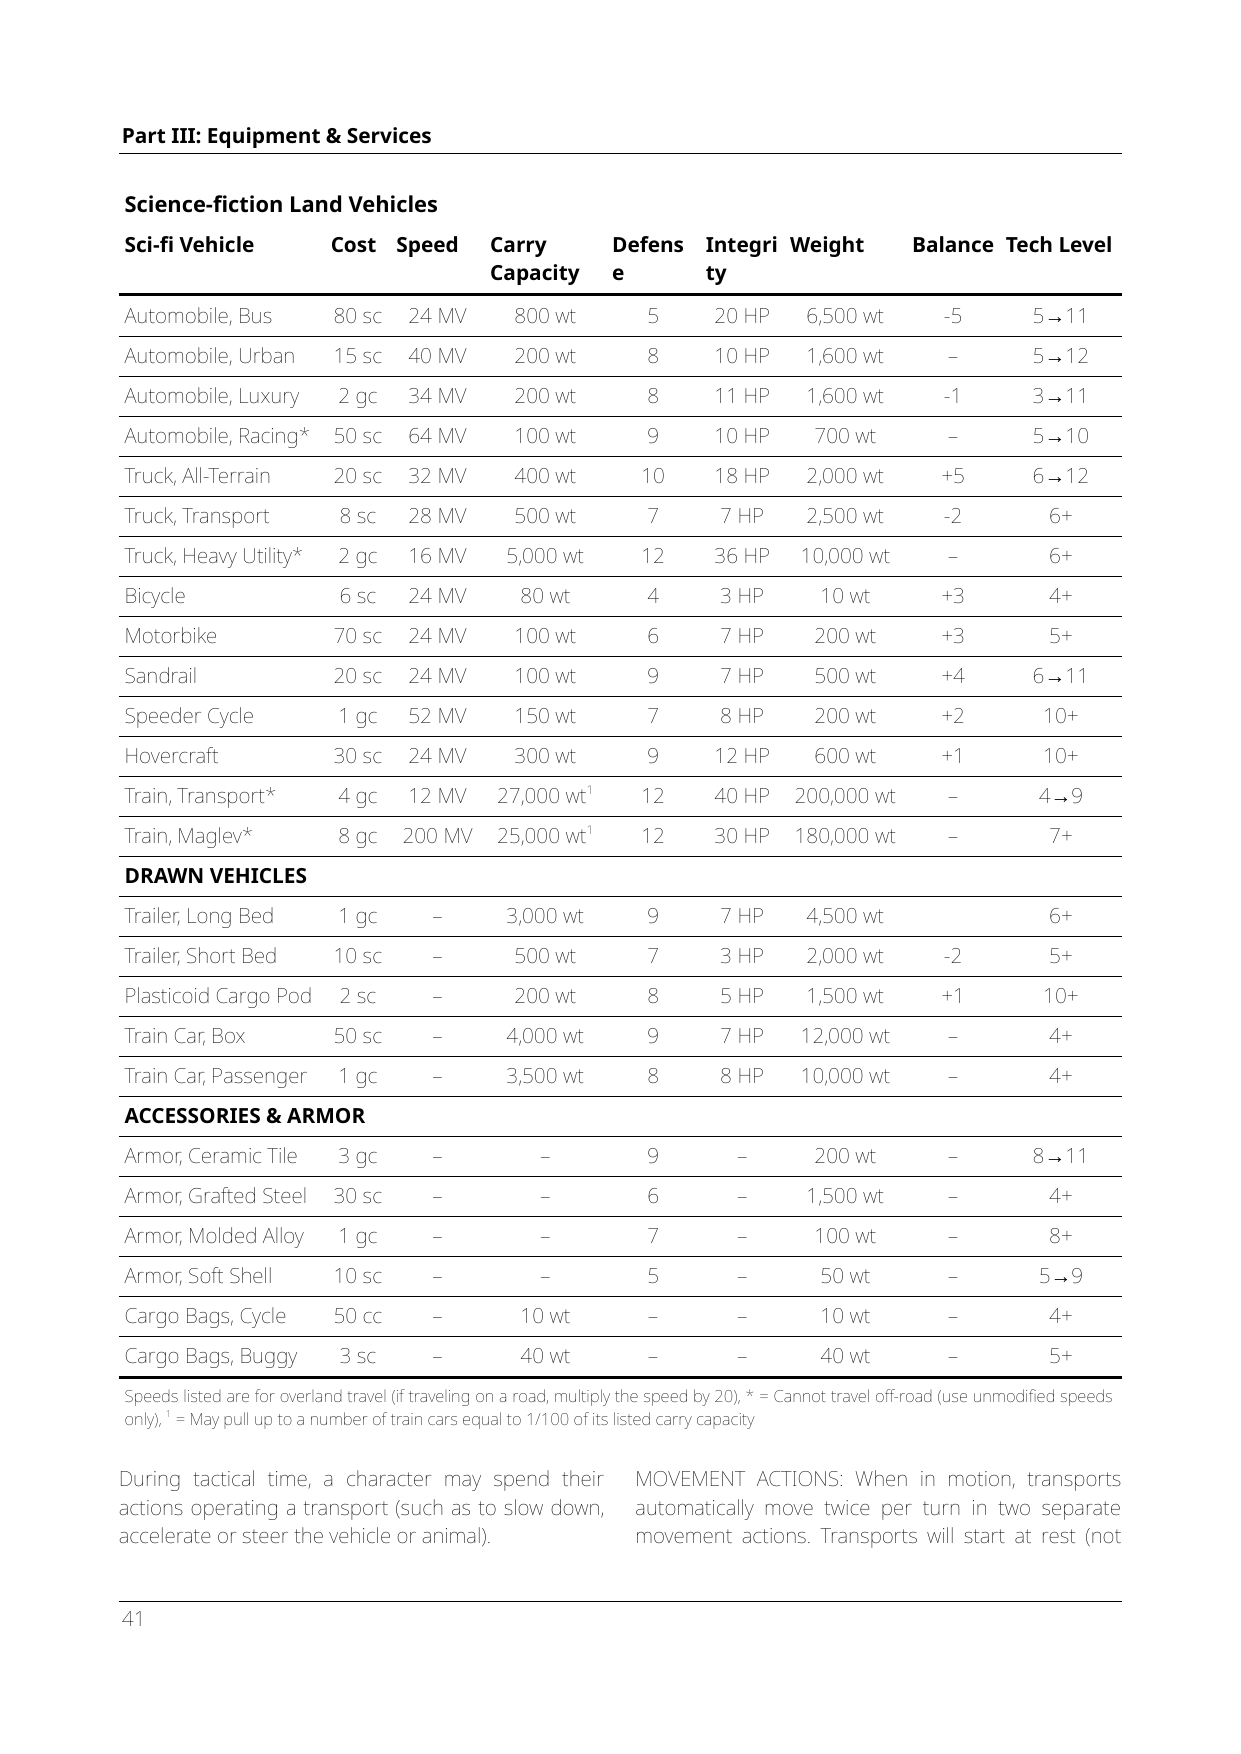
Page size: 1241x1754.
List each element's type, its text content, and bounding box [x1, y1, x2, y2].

table_cell +1 [906, 977, 1000, 1016]
table_cell Automobile, Racing* [119, 417, 325, 456]
table_cell 200 wt [784, 697, 906, 736]
table_cell 12,000 wt [784, 1017, 906, 1056]
table_cell 12 MV [390, 777, 484, 816]
table_cell 100 wt [784, 1217, 906, 1256]
table_cell – [906, 777, 1000, 816]
table_cell Cargo Bags, Cycle [119, 1297, 325, 1336]
table_cell Automobile, Luxury [119, 377, 325, 416]
table_cell 100 wt [484, 657, 606, 696]
table_cell 5→10 [1000, 417, 1122, 456]
table_cell 8 [606, 377, 700, 416]
table_cell – [390, 1297, 484, 1336]
table_cell – [700, 1337, 784, 1376]
table_cell 3 gc [325, 1137, 390, 1176]
table_cell 8 HP [700, 697, 784, 736]
table_cell Bicycle [119, 577, 325, 616]
table_cell 10 wt [484, 1297, 606, 1336]
table_cell 10 HP [700, 417, 784, 456]
table_cell 200 wt [484, 377, 606, 416]
table_cell Motorbike [119, 617, 325, 656]
table_cell Speed [390, 224, 484, 293]
table_cell 500 wt [784, 657, 906, 696]
table_cell – [906, 417, 1000, 456]
table_cell 40 MV [390, 337, 484, 376]
table_cell 9 [606, 417, 700, 456]
table_cell 52 MV [390, 697, 484, 736]
table_cell +3 [906, 617, 1000, 656]
table_cell 30 sc [325, 737, 390, 776]
table_cell – [906, 817, 1000, 856]
table_cell 8 gc [325, 817, 390, 856]
table_cell – [390, 1337, 484, 1376]
table_cell – [484, 1217, 606, 1256]
table_cell 30 sc [325, 1177, 390, 1216]
table_cell 12 [606, 537, 700, 576]
table_cell 12 [606, 817, 700, 856]
table_cell Plasticoid Cargo Pod [119, 977, 325, 1016]
table_cell Trailer, Short Bed [119, 937, 325, 976]
table_cell – [606, 1337, 700, 1376]
table_cell – [906, 1017, 1000, 1056]
table_cell – [906, 537, 1000, 576]
table_cell 7 HP [700, 497, 784, 536]
table_cell 9 [606, 737, 700, 776]
table_cell +2 [906, 697, 1000, 736]
table_cell – [484, 1137, 606, 1176]
table_cell 6→12 [1000, 457, 1122, 496]
table_cell 7 [606, 497, 700, 536]
table_cell 2,500 wt [784, 497, 906, 536]
table_cell – [700, 1177, 784, 1216]
table_cell 8+ [1000, 1217, 1122, 1256]
table_cell 40 HP [700, 777, 784, 816]
table_cell -1 [906, 377, 1000, 416]
table_cell 200 wt [484, 337, 606, 376]
table_cell 7 [606, 1217, 700, 1256]
table_cell 6+ [1000, 897, 1122, 936]
table_cell 7+ [1000, 817, 1122, 856]
table_cell 9 [606, 1137, 700, 1176]
table_cell 300 wt [484, 737, 606, 776]
table_cell 10+ [1000, 737, 1122, 776]
table_cell Armor, Grafted Steel [119, 1177, 325, 1216]
table_cell 1 gc [325, 1057, 390, 1096]
table_cell 1 gc [325, 897, 390, 936]
table_cell – [700, 1297, 784, 1336]
table_cell Armor, Molded Alloy [119, 1217, 325, 1256]
table_cell 5+ [1000, 937, 1122, 976]
table_cell – [390, 977, 484, 1016]
table_cell 20 HP [700, 296, 784, 336]
table_cell 10 wt [784, 1297, 906, 1336]
table_cell Armor, Ceramic Tile [119, 1137, 325, 1176]
table_cell – [906, 1297, 1000, 1336]
table_cell Train Car, Box [119, 1017, 325, 1056]
table_cell 1 gc [325, 697, 390, 736]
table_cell 5,000 wt [484, 537, 606, 576]
table_cell – [390, 1177, 484, 1216]
table_cell 70 sc [325, 617, 390, 656]
table_cell +4 [906, 657, 1000, 696]
table_cell – [906, 1257, 1000, 1296]
table_cell 5→11 [1000, 296, 1122, 336]
table_cell 27,000 wt1 [484, 777, 606, 816]
table_cell 7 [606, 697, 700, 736]
table_cell 10+ [1000, 977, 1122, 1016]
table_cell -5 [906, 296, 1000, 336]
table_cell 7 HP [700, 617, 784, 656]
text MOVEMENT ACTIONS: When in motion, transports automatically move twice per turn in two separate movement actions. Transports will start at rest (not [635, 1464, 1122, 1549]
table_cell 12 HP [700, 737, 784, 776]
table_cell Cost [325, 224, 390, 293]
table_cell 4+ [1000, 577, 1122, 616]
table_cell 5→9 [1000, 1257, 1122, 1296]
table_cell – [484, 1257, 606, 1296]
table_cell 1,500 wt [784, 1177, 906, 1216]
table_cell 7 [606, 937, 700, 976]
table_cell 6 [606, 1177, 700, 1216]
table_cell 2,000 wt [784, 457, 906, 496]
table_cell – [390, 1217, 484, 1256]
table_cell Speeds listed are for overland travel (if traveling on a road, multiply the speed by 20), * = Cannot travel off-road (use unmodified speeds only), 1 = May pull up to a number of train cars equal to 1/100 of its listed carry capacity [119, 1379, 1122, 1436]
table_cell 5 [606, 296, 700, 336]
table_cell 4+ [1000, 1017, 1122, 1056]
table_cell 4 gc [325, 777, 390, 816]
table_cell 40 wt [484, 1337, 606, 1376]
table_cell 8→11 [1000, 1137, 1122, 1176]
table_cell Hovercraft [119, 737, 325, 776]
table_cell 3 HP [700, 577, 784, 616]
table_cell 700 wt [784, 417, 906, 456]
table_cell Train Car, Passenger [119, 1057, 325, 1096]
table_cell Cargo Bags, Buggy [119, 1337, 325, 1376]
table_cell – [906, 337, 1000, 376]
table_cell Balance [906, 224, 1000, 293]
table_cell DRAWN VEHICLES [119, 857, 1122, 896]
table_cell 20 sc [325, 657, 390, 696]
table_cell – [606, 1297, 700, 1336]
table_cell 10,000 wt [784, 537, 906, 576]
table_cell 6,500 wt [784, 296, 906, 336]
table_cell 40 wt [784, 1337, 906, 1376]
table_cell – [906, 1177, 1000, 1216]
table_cell Automobile, Urban [119, 337, 325, 376]
table_cell 1,500 wt [784, 977, 906, 1016]
table_cell 2,000 wt [784, 937, 906, 976]
table_cell 6+ [1000, 537, 1122, 576]
table_cell 80 sc [325, 296, 390, 336]
table_cell 3 sc [325, 1337, 390, 1376]
table_cell – [906, 1137, 1000, 1176]
table_cell 80 wt [484, 577, 606, 616]
table_cell 50 cc [325, 1297, 390, 1336]
table_cell Truck, Transport [119, 497, 325, 536]
table_cell 2 sc [325, 977, 390, 1016]
table_cell Tech Level [1000, 224, 1122, 293]
table_cell 24 MV [390, 577, 484, 616]
table_cell Truck, Heavy Utility* [119, 537, 325, 576]
table_cell 6 [606, 617, 700, 656]
table_cell 400 wt [484, 457, 606, 496]
table_cell -2 [906, 937, 1000, 976]
table_cell 1,600 wt [784, 337, 906, 376]
table_cell 10 wt [784, 577, 906, 616]
table_cell 10 sc [325, 1257, 390, 1296]
table_cell 7 HP [700, 657, 784, 696]
table_header Science-fiction Land Vehicles [119, 183, 1122, 224]
table_cell 16 MV [390, 537, 484, 576]
table_cell Truck, All-Terrain [119, 457, 325, 496]
table_cell +1 [906, 737, 1000, 776]
table_cell 2 gc [325, 377, 390, 416]
table_cell 500 wt [484, 937, 606, 976]
table_cell 36 HP [700, 537, 784, 576]
table_cell 11 HP [700, 377, 784, 416]
table_cell 180,000 wt [784, 817, 906, 856]
table_cell 12 [606, 777, 700, 816]
table_cell 8 [606, 1057, 700, 1096]
table_cell 9 [606, 897, 700, 936]
table_cell – [700, 1217, 784, 1256]
table_cell 30 HP [700, 817, 784, 856]
table_cell 1,600 wt [784, 377, 906, 416]
table_cell Trailer, Long Bed [119, 897, 325, 936]
table_cell 4+ [1000, 1297, 1122, 1336]
table_cell 18 HP [700, 457, 784, 496]
table_cell 150 wt [484, 697, 606, 736]
table_cell [906, 897, 1000, 936]
table_cell Speeder Cycle [119, 697, 325, 736]
table_cell 200 MV [390, 817, 484, 856]
table_cell 4→9 [1000, 777, 1122, 816]
table_cell 7 HP [700, 1017, 784, 1056]
table_cell 24 MV [390, 296, 484, 336]
table_cell 200,000 wt [784, 777, 906, 816]
table_cell ACCESSORIES & ARMOR [119, 1097, 1122, 1136]
table_cell 100 wt [484, 617, 606, 656]
table_cell – [700, 1257, 784, 1296]
table_cell 4+ [1000, 1057, 1122, 1096]
table_cell 7 HP [700, 897, 784, 936]
table_cell +3 [906, 577, 1000, 616]
text During tactical time, a character may spend their actions operating a transport (such as to slow down, accelerate or steer the vehicle or animal). [118, 1464, 605, 1549]
table_cell 2 gc [325, 537, 390, 576]
table_cell – [906, 1057, 1000, 1096]
table_cell 10 [606, 457, 700, 496]
table_cell 9 [606, 657, 700, 696]
table_cell – [390, 1057, 484, 1096]
table_cell 3,000 wt [484, 897, 606, 936]
table_cell 200 wt [784, 617, 906, 656]
table_cell 8 [606, 977, 700, 1016]
table_cell 10+ [1000, 697, 1122, 736]
table_cell 6→11 [1000, 657, 1122, 696]
table_cell 10,000 wt [784, 1057, 906, 1096]
table_cell 5→12 [1000, 337, 1122, 376]
table_cell – [906, 1217, 1000, 1256]
table_cell 50 sc [325, 1017, 390, 1056]
table_cell 100 wt [484, 417, 606, 456]
table_cell 4,500 wt [784, 897, 906, 936]
table_cell Sandrail [119, 657, 325, 696]
table_cell 10 sc [325, 937, 390, 976]
table_cell 200 wt [484, 977, 606, 1016]
table_cell 3 HP [700, 937, 784, 976]
table_cell 24 MV [390, 737, 484, 776]
table_cell Weight [784, 224, 906, 293]
table_cell Automobile, Bus [119, 296, 325, 336]
table_cell Train, Transport* [119, 777, 325, 816]
table_cell 8 [606, 337, 700, 376]
table_cell 15 sc [325, 337, 390, 376]
table_cell 6+ [1000, 497, 1122, 536]
table_cell 800 wt [484, 296, 606, 336]
table_cell 20 sc [325, 457, 390, 496]
table_cell – [390, 1137, 484, 1176]
table_cell Integrity [700, 224, 784, 293]
table_cell 25,000 wt1 [484, 817, 606, 856]
table_cell 9 [606, 1017, 700, 1056]
table_cell 10 HP [700, 337, 784, 376]
table_cell Defense [606, 224, 700, 293]
table_cell 200 wt [784, 1137, 906, 1176]
table_cell 64 MV [390, 417, 484, 456]
table_cell 50 sc [325, 417, 390, 456]
table_cell – [390, 1017, 484, 1056]
table_cell 5 [606, 1257, 700, 1296]
table_cell 4 [606, 577, 700, 616]
table_cell 4+ [1000, 1177, 1122, 1216]
table_cell 600 wt [784, 737, 906, 776]
table_cell 8 sc [325, 497, 390, 536]
table_cell Armor, Soft Shell [119, 1257, 325, 1296]
table_cell 6 sc [325, 577, 390, 616]
table_cell 24 MV [390, 657, 484, 696]
table_cell – [484, 1177, 606, 1216]
table_cell 24 MV [390, 617, 484, 656]
table_cell – [390, 897, 484, 936]
table_cell 34 MV [390, 377, 484, 416]
table_cell – [390, 937, 484, 976]
table_cell 5+ [1000, 1337, 1122, 1376]
table_cell 5 HP [700, 977, 784, 1016]
table_cell – [700, 1137, 784, 1176]
table_cell 28 MV [390, 497, 484, 536]
table_cell 500 wt [484, 497, 606, 536]
table_cell Sci-fi Vehicle [119, 224, 325, 293]
table_cell 3,500 wt [484, 1057, 606, 1096]
table_cell 8 HP [700, 1057, 784, 1096]
table_cell Train, Maglev* [119, 817, 325, 856]
table_cell +5 [906, 457, 1000, 496]
table_cell Carry Capacity [484, 224, 606, 293]
table_cell 4,000 wt [484, 1017, 606, 1056]
table_cell 5+ [1000, 617, 1122, 656]
table_cell 1 gc [325, 1217, 390, 1256]
table_cell – [906, 1337, 1000, 1376]
table_cell 3→11 [1000, 377, 1122, 416]
table_cell 32 MV [390, 457, 484, 496]
table_cell – [390, 1257, 484, 1296]
table_cell -2 [906, 497, 1000, 536]
table_cell 50 wt [784, 1257, 906, 1296]
